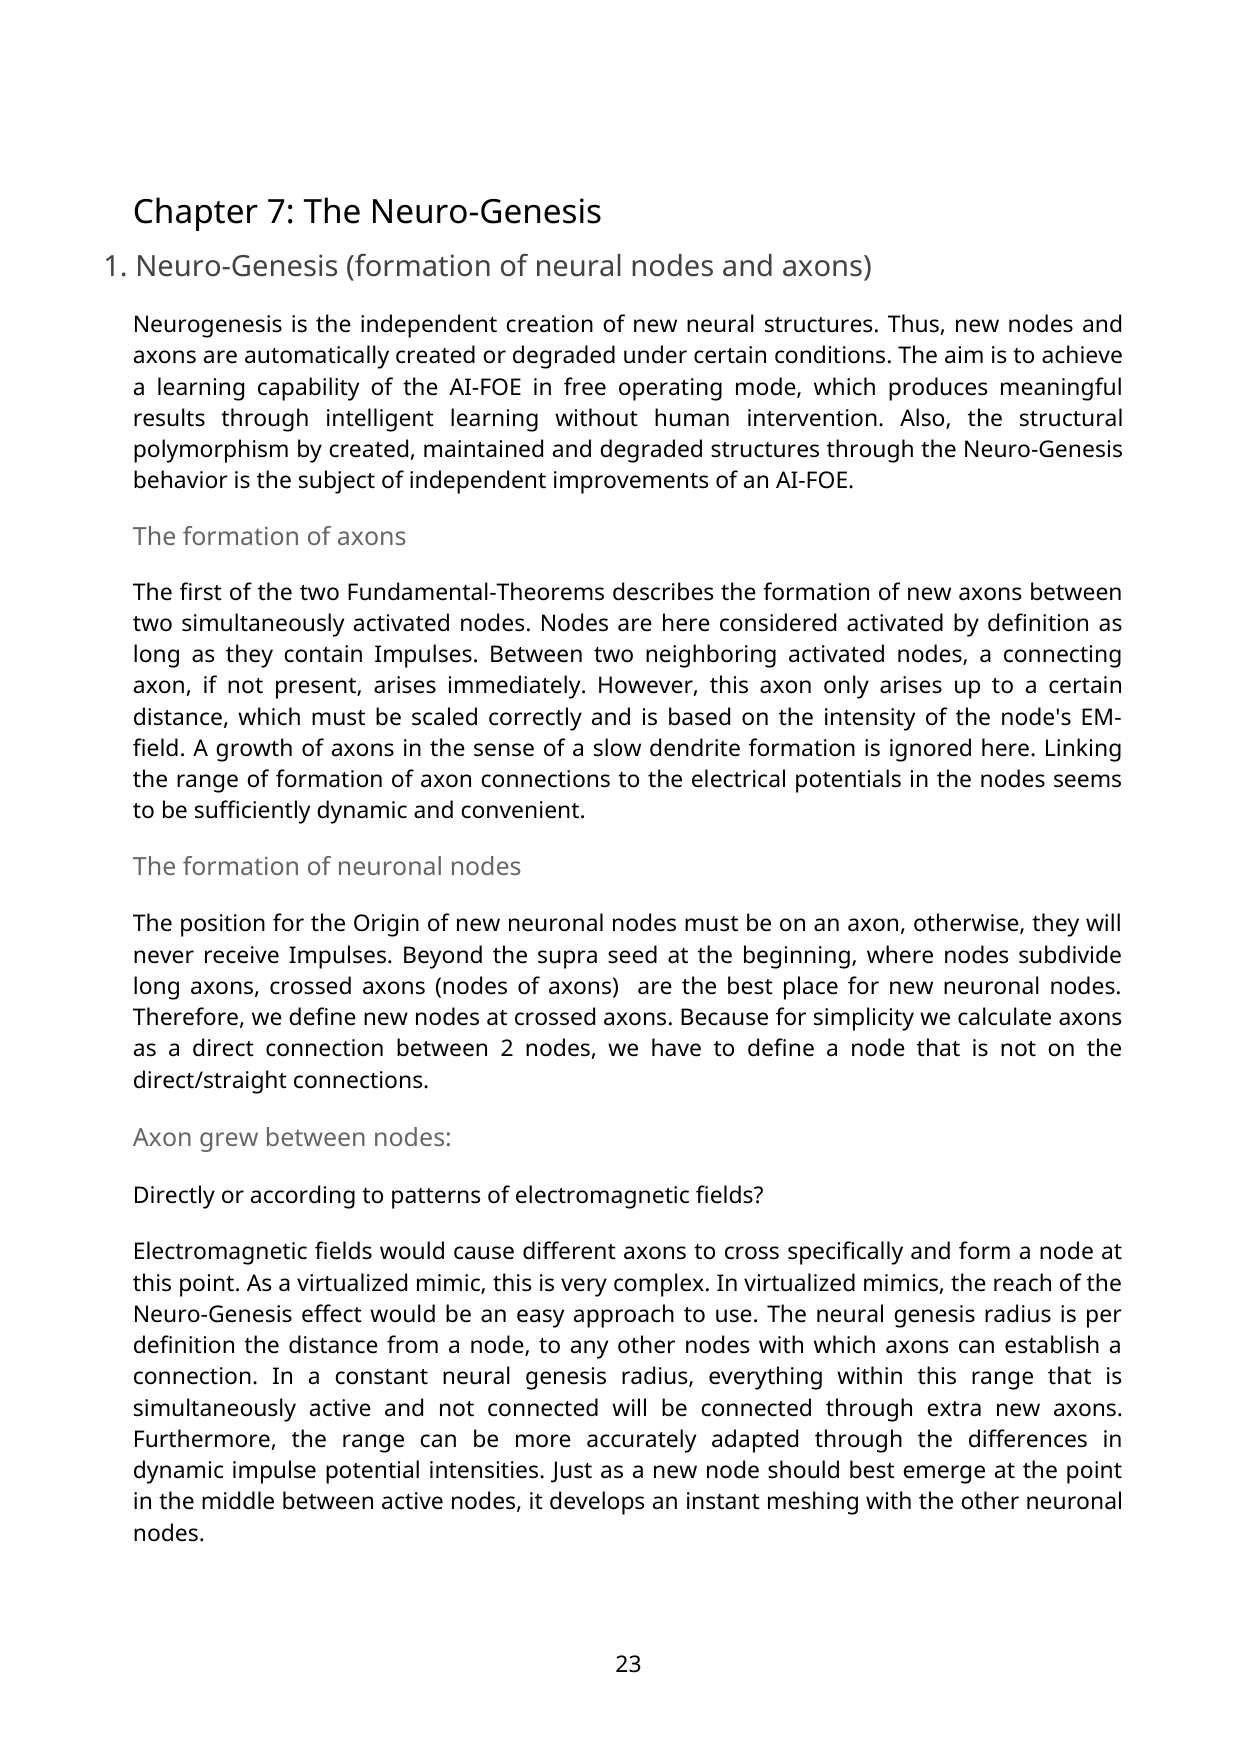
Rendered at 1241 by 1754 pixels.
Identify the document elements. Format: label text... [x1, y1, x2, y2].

text The position for the Origin of new neuronal nodes must be on an axon, otherwise, they will never receive Impulses. Beyond the supra seed at the beginning, where nodes subdivide long axons, crossed axons (nodes of axons) are the best place for new neuronal nodes. Therefore, we define new nodes at crossed axons. Because for simplicity we calculate axons as a direct connection between 2 nodes, we have to define a node that is not on the direct/straight connections. [133, 907, 1124, 1095]
text Neurogenesis is the independent creation of new neural structures. Thus, new nodes and axons are automatically created or degraded under certain conditions. The aim is to achieve a learning capability of the AI-FOE in free operating mode, which produces meaningful results through intelligent learning without human intervention. Also, the structural polymorphism by created, maintained and degraded structures through the Neuro-Genesis behavior is the subject of independent improvements of an AI-FOE. [133, 308, 1124, 496]
subtitle Axon grew between nodes: [133, 1120, 1124, 1154]
subtitle 1. Neuro-Genesis (formation of neural nodes and axons) [103, 245, 1124, 285]
text Directly or according to patterns of electromagnetic fields? [133, 1179, 1124, 1210]
subtitle Chapter 7: The Neuro-Genesis [133, 187, 1124, 233]
subtitle The formation of axons [133, 518, 1124, 552]
subtitle The formation of neuronal nodes [133, 848, 1124, 882]
text Electromagnetic fields would cause different axons to cross specifically and form a node at this point. As a virtualized mimic, this is very complex. In virtualized mimics, the reach of the Neuro-Genesis effect would be an easy approach to use. The neural genesis radius is per definition the distance from a node, to any other nodes with which axons can establish a connection. In a constant neural genesis radius, everything within this range that is simultaneously active and not connected will be connected through extra new axons. Furthermore, the range can be more accurately adapted through the differences in dynamic impulse potential intensities. Just as a new node should best emerge at the point in the middle between active nodes, it develops an instant meshing with the other neuronal nodes. [133, 1235, 1124, 1548]
text The first of the two Fundamental-Theorems describes the formation of new axons between two simultaneously activated nodes. Nodes are here considered activated by definition as long as they contain Impulses. Between two neighboring activated nodes, a connecting axon, if not present, arises immediately. However, this axon only arises up to a certain distance, which must be scaled correctly and is based on the intensity of the node's EM-field. A growth of axons in the sense of a slow dendrite formation is ignored here. Linking the range of formation of axon connections to the electrical potentials in the nodes seems to be sufficiently dynamic and convenient. [133, 575, 1124, 825]
